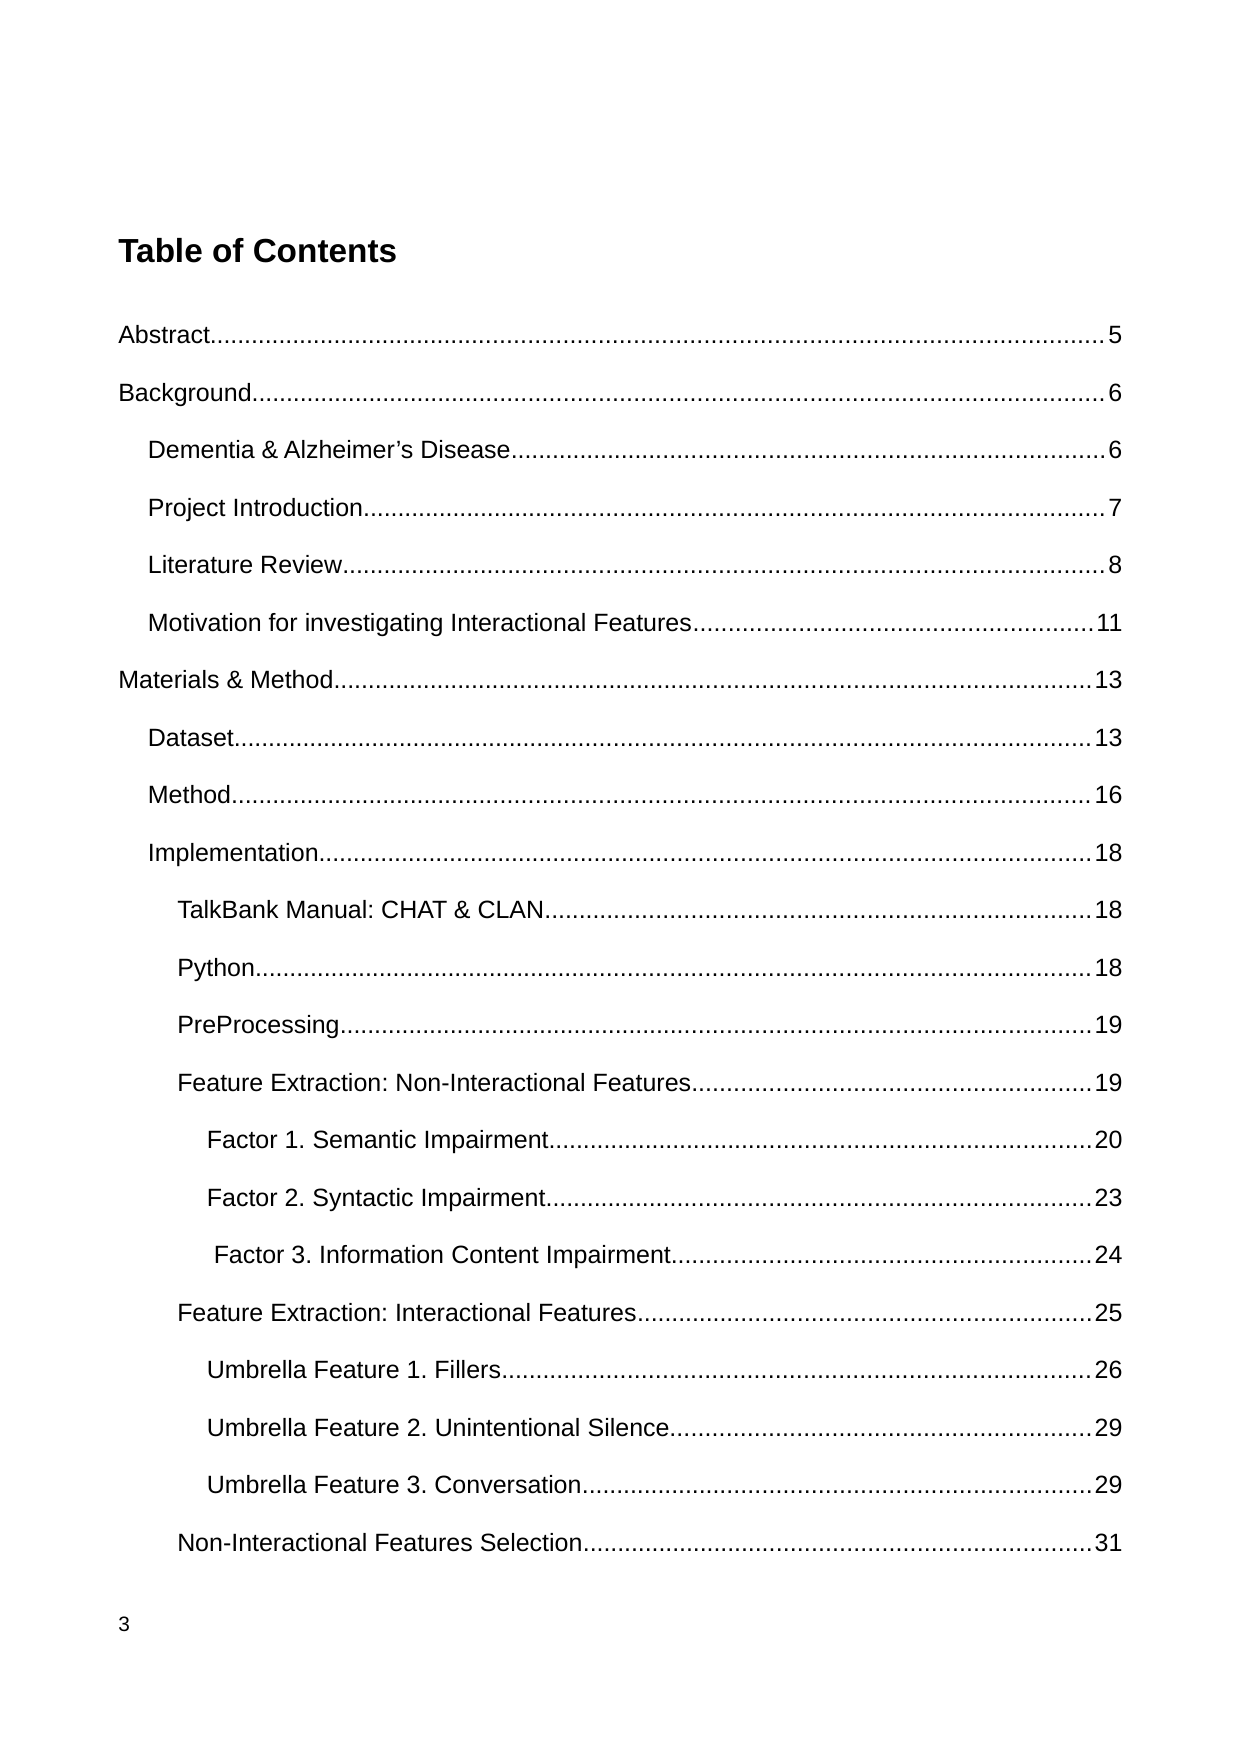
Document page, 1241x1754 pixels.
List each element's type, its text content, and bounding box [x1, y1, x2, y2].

text Factor 3. Information Content Impairment 24 [207, 1241, 1122, 1269]
text Factor 2. Syntactic Impairment 23 [207, 1183, 1122, 1212]
text Abstract 5 [118, 321, 1122, 349]
text Implementation 18 [148, 838, 1122, 867]
subtitle Table of Contents [118, 231, 1122, 269]
text Project Introduction 7 [148, 493, 1122, 522]
text Non-Interactional Features Selection 31 [177, 1528, 1122, 1557]
text Dementia & Alzheimer’s Disease 6 [148, 436, 1122, 464]
text Dataset 13 [148, 723, 1122, 752]
text Python 18 [177, 953, 1122, 982]
text Method 16 [148, 781, 1122, 809]
text Factor 1. Semantic Impairment 20 [207, 1126, 1122, 1154]
text Feature Extraction: Interactional Features 25 [177, 1298, 1122, 1327]
text PreProcessing 19 [177, 1011, 1122, 1039]
text TalkBank Manual: CHAT & CLAN 18 [177, 896, 1122, 924]
text Motivation for investigating Interactional Features 11 [148, 608, 1122, 637]
text Materials & Method 13 [118, 666, 1122, 694]
text Umbrella Feature 1. Fillers 26 [207, 1356, 1122, 1384]
text Umbrella Feature 2. Unintentional Silence 29 [207, 1413, 1122, 1442]
text Umbrella Feature 3. Conversation 29 [207, 1471, 1122, 1499]
text Feature Extraction: Non-Interactional Features 19 [177, 1068, 1122, 1097]
text Background 6 [118, 378, 1122, 407]
text Literature Review 8 [148, 551, 1122, 579]
